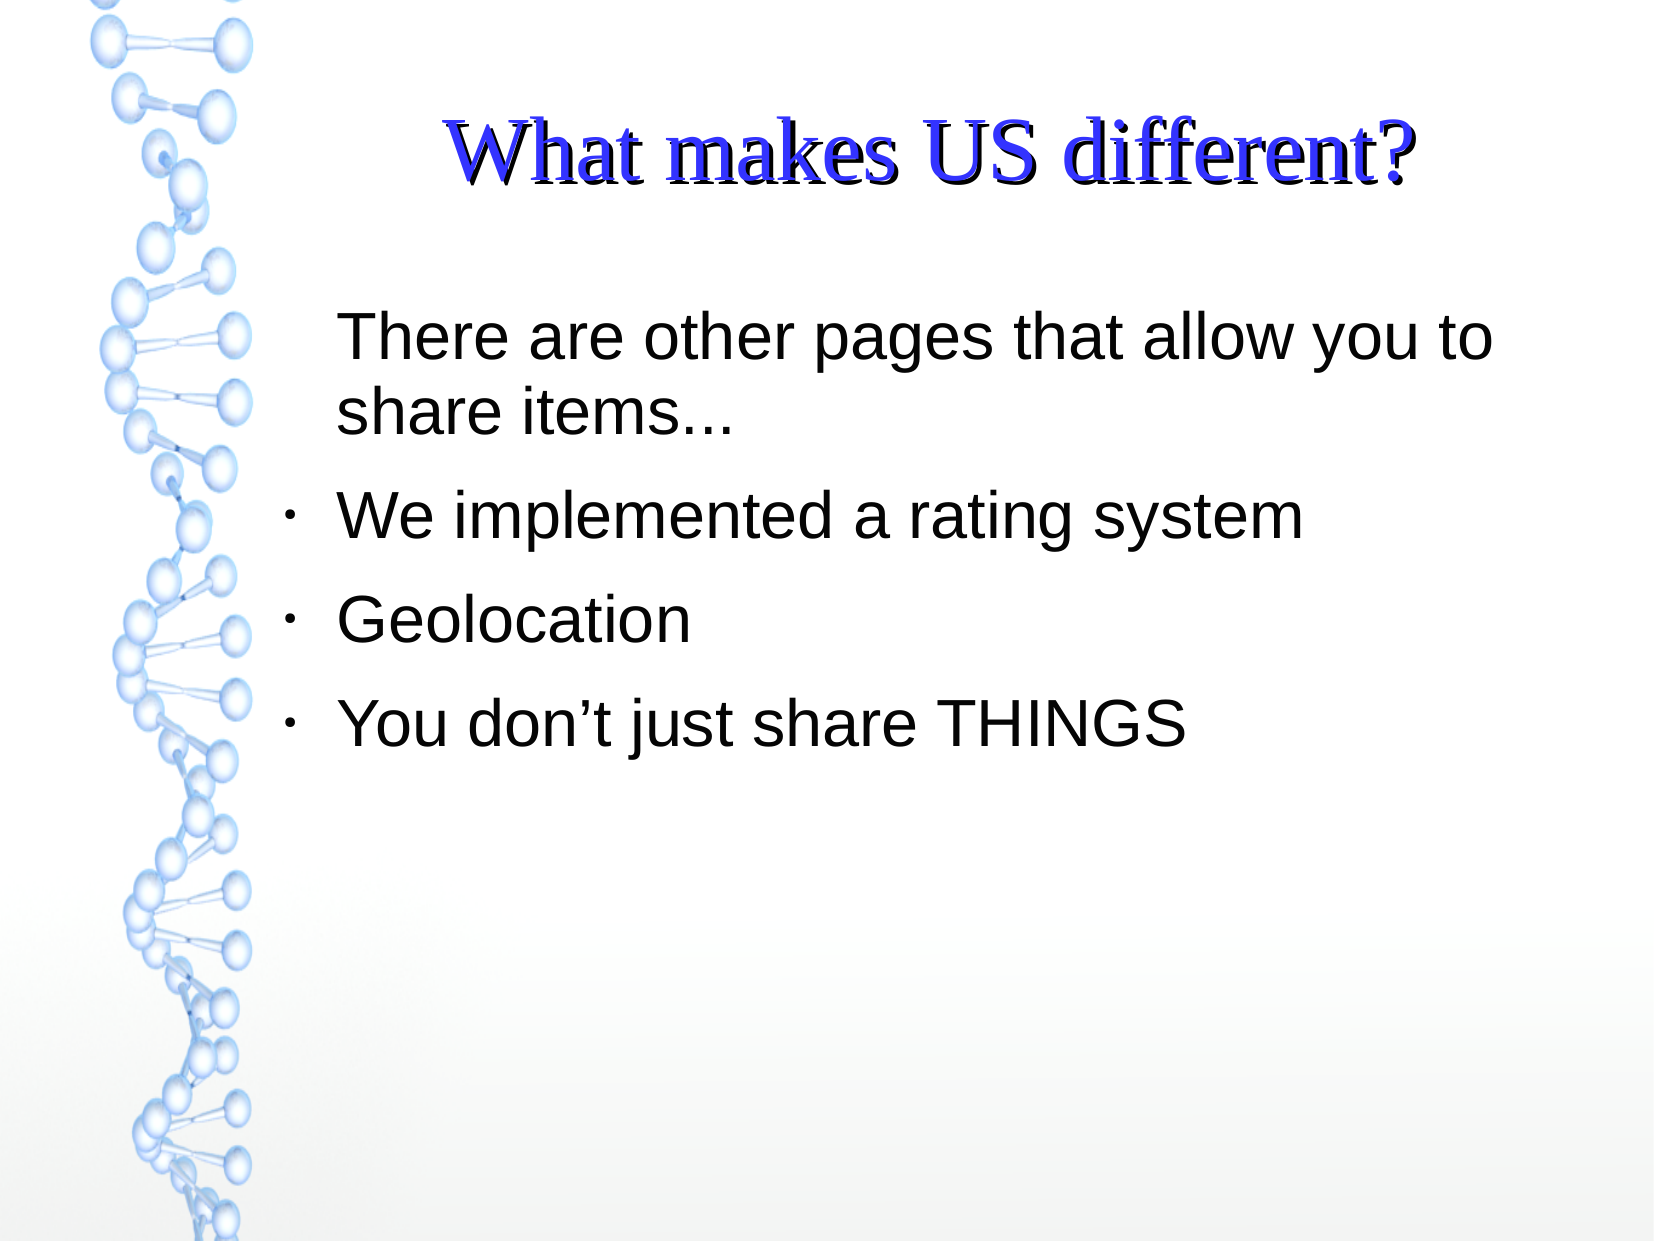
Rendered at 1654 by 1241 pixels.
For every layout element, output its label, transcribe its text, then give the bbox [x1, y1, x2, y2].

list There are other pages that allow you to share items... We implemented a rating system Geolocation You don’t just share THINGS [265, 299, 1595, 1019]
picture [0, 0, 1654, 1241]
title What makes US different? [265, 47, 1595, 252]
